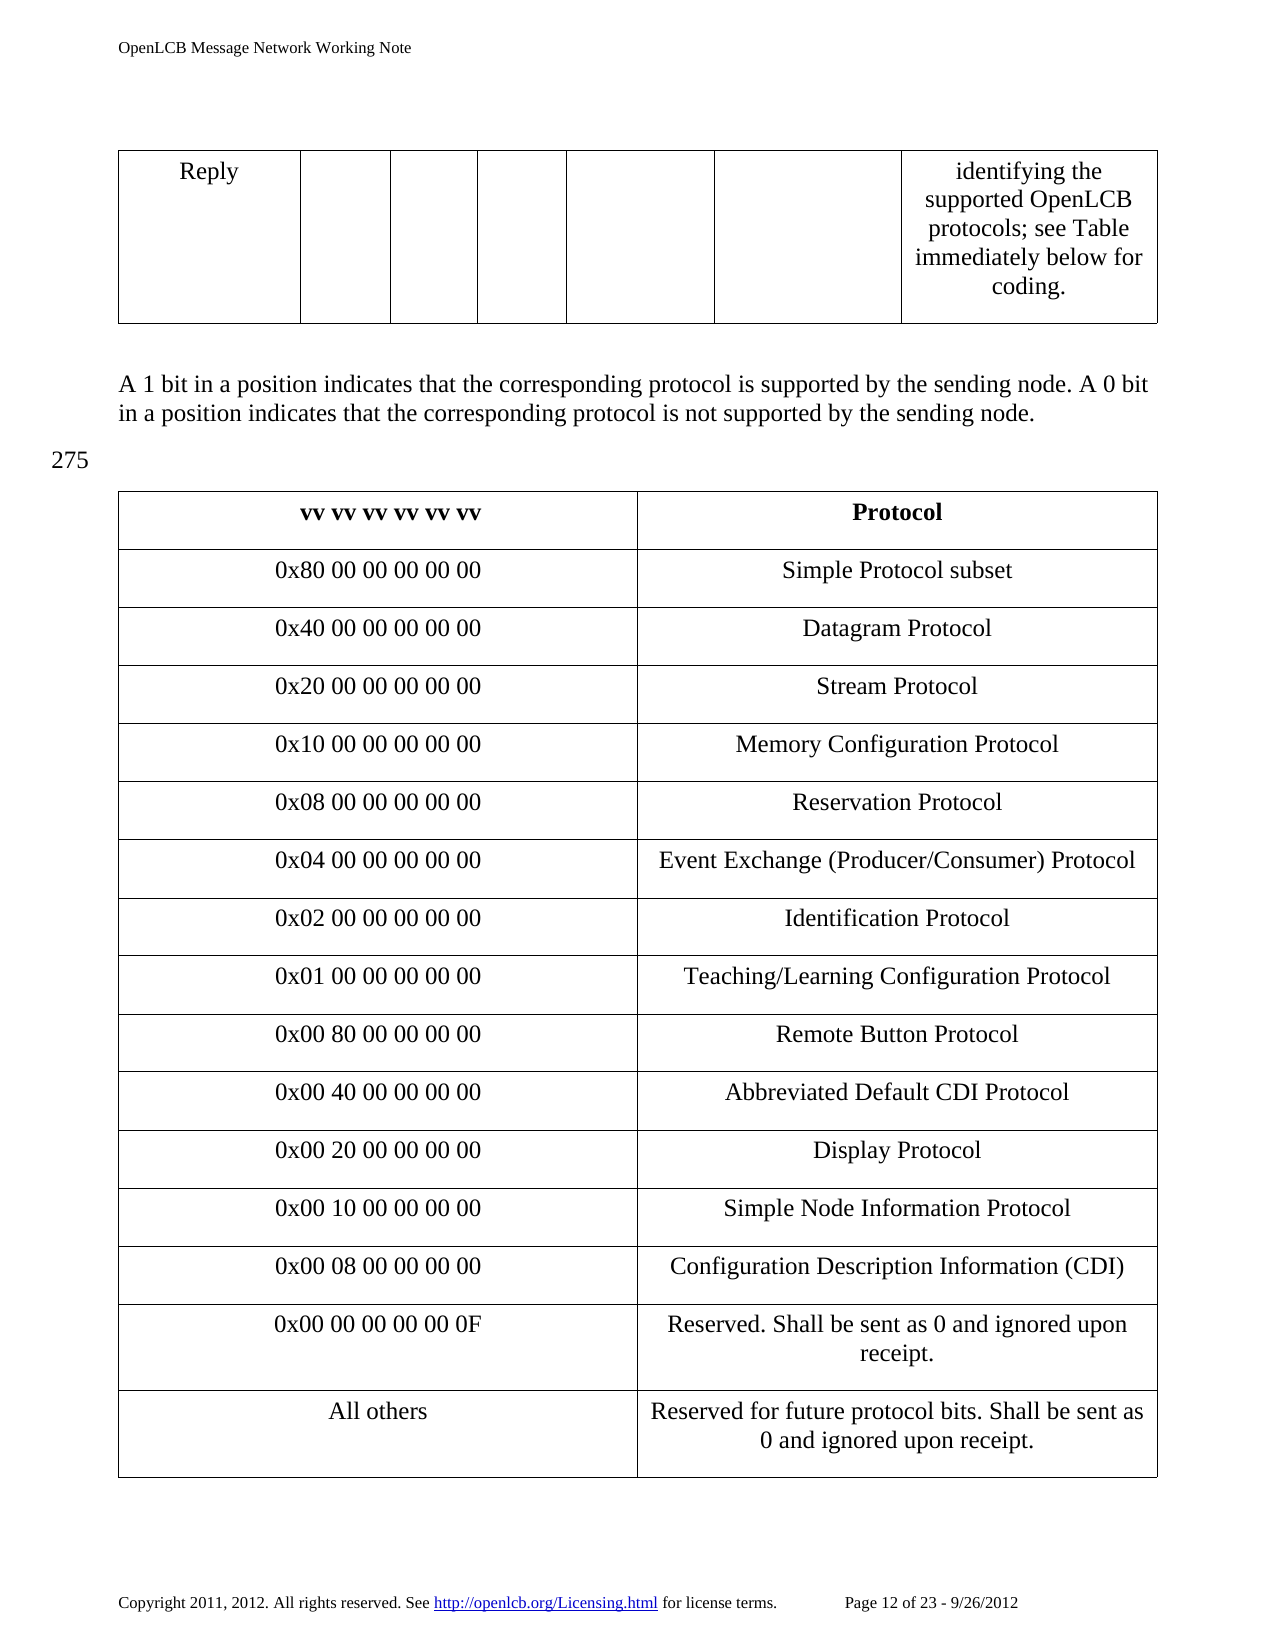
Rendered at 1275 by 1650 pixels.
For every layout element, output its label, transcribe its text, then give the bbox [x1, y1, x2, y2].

table_cell 0x02 00 00 00 00 00 [119, 899, 637, 955]
table_cell Identification Protocol [638, 899, 1157, 955]
table_cell Teaching/Learning Configuration Protocol [638, 956, 1157, 1013]
table_cell Reservation Protocol [638, 782, 1157, 839]
table_cell 0x20 00 00 00 00 00 [119, 666, 637, 723]
table_cell Display Protocol [638, 1131, 1157, 1187]
table_cell [567, 151, 714, 323]
table_cell Reserved for future protocol bits. Shall be sent as 0 and ignored upon receipt. [638, 1391, 1157, 1477]
table_cell Remote Button Protocol [638, 1015, 1157, 1071]
table_cell Event Exchange (Producer/Consumer) Protocol [638, 840, 1157, 897]
table_cell Abbreviated Default CDI Protocol [638, 1072, 1157, 1129]
table_cell identifying the supported OpenLCB protocols; see Table immediately below for coding. [902, 151, 1157, 323]
table_cell 0x00 00 00 00 00 0F [119, 1305, 637, 1390]
table_cell 0x04 00 00 00 00 00 [119, 840, 637, 897]
table_cell [715, 151, 901, 323]
table_header vv vv vv vv vv vv [119, 492, 637, 549]
table_cell Configuration Description Information (CDI) [638, 1247, 1157, 1303]
table_cell 0x80 00 00 00 00 00 [119, 550, 637, 607]
table_cell 0x08 00 00 00 00 00 [119, 782, 637, 839]
table_cell 0x10 00 00 00 00 00 [119, 724, 637, 781]
table_cell 0x00 20 00 00 00 00 [119, 1131, 637, 1187]
table_cell 0x00 80 00 00 00 00 [119, 1015, 637, 1071]
text A 1 bit in a position indicates that the corresponding protocol is supported by the sending node. A 0 bit in a position indicates that the corresponding protocol is not supported by the sending node. [118, 369, 1157, 427]
table_cell Datagram Protocol [638, 608, 1157, 665]
table_header Protocol [638, 492, 1157, 549]
table_cell Simple Node Information Protocol [638, 1189, 1157, 1246]
table_cell [391, 151, 477, 323]
table_cell 0x00 40 00 00 00 00 [119, 1072, 637, 1129]
table_cell [301, 151, 390, 323]
table_cell 0x40 00 00 00 00 00 [119, 608, 637, 665]
table_cell 0x01 00 00 00 00 00 [119, 956, 637, 1013]
table_cell Simple Protocol subset [638, 550, 1157, 607]
table_cell Memory Configuration Protocol [638, 724, 1157, 781]
table_cell Stream Protocol [638, 666, 1157, 723]
table_cell Reply [119, 151, 300, 323]
table_cell 0x00 10 00 00 00 00 [119, 1189, 637, 1246]
table_cell Reserved. Shall be sent as 0 and ignored upon receipt. [638, 1305, 1157, 1390]
table_cell All others [119, 1391, 637, 1477]
table_cell 0x00 08 00 00 00 00 [119, 1247, 637, 1303]
table_cell [478, 151, 566, 323]
